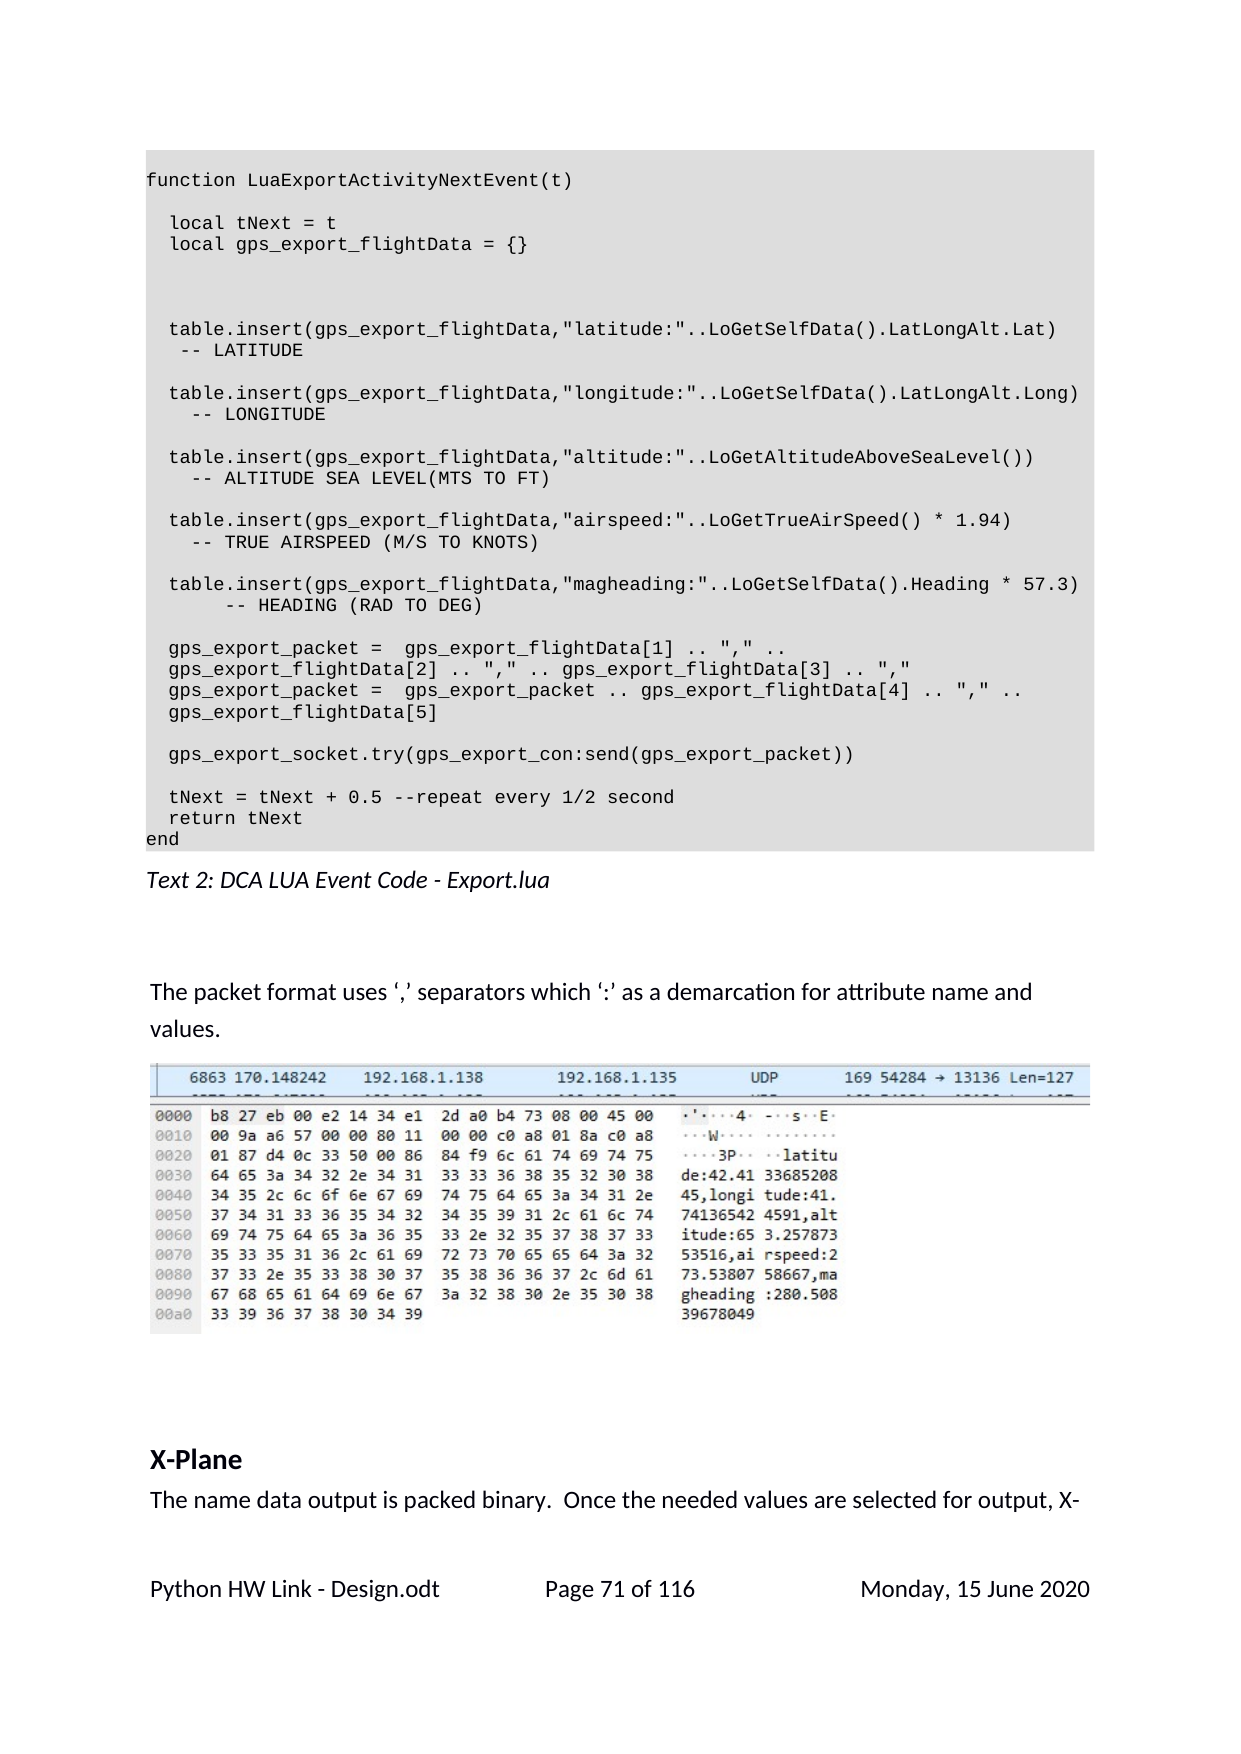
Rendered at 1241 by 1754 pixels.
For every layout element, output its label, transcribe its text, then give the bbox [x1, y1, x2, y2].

text The packet format uses ‘,’ separators which ‘:’ as a demarcation for attribute name and values. [150, 976, 1090, 1043]
picture [150, 1063, 1091, 1334]
text Text 2: DCA LUA Event Code - Export.lua [146, 852, 1094, 894]
text The name data output is packed binary. Once the needed values are selected for output, X- [150, 1485, 1090, 1515]
subtitle X-Plane [150, 1441, 1090, 1476]
